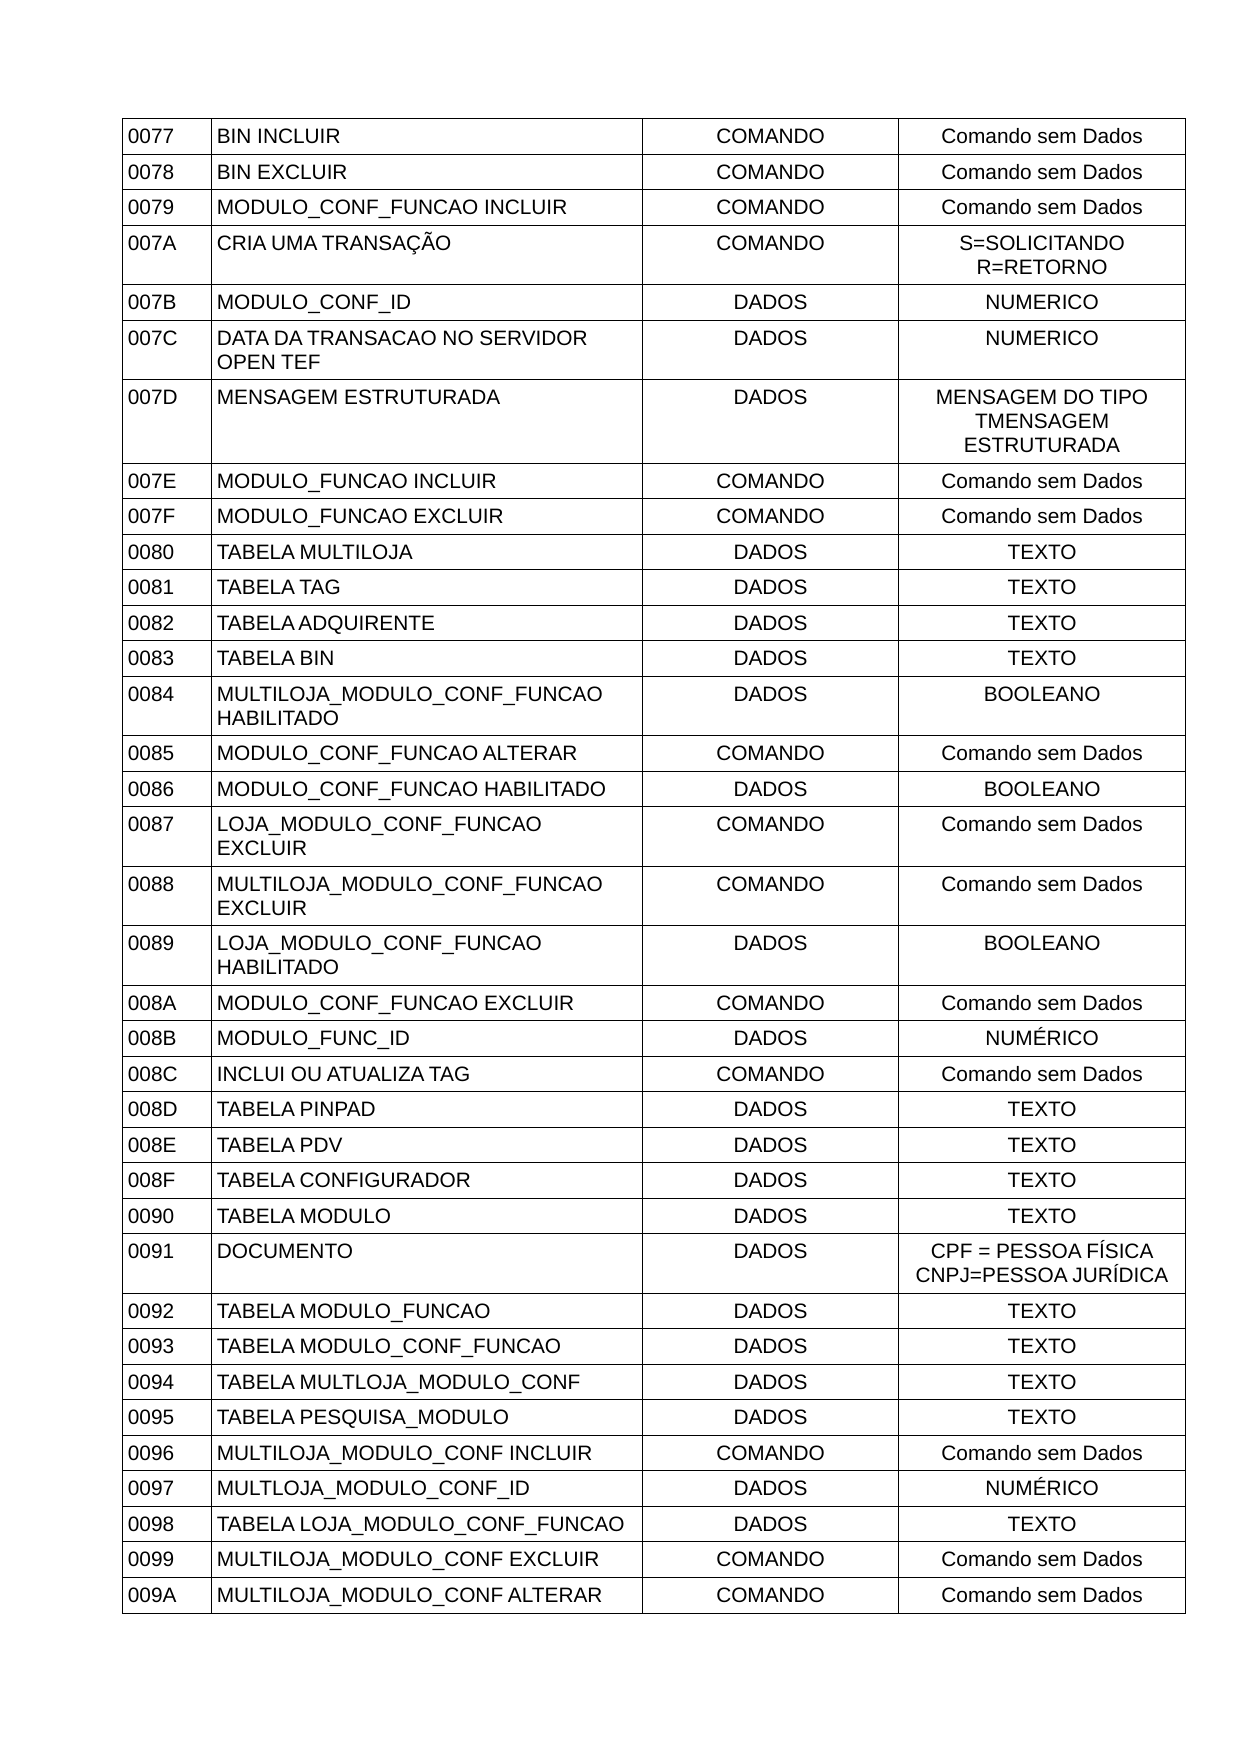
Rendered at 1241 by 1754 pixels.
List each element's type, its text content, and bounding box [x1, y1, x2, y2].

table_cell TABELA LOJA_MODULO_CONF_FUNCAO [212, 1507, 642, 1541]
table_cell COMANDO [643, 499, 898, 534]
table_cell MODULO_CONF_FUNCAO INCLUIR [212, 190, 642, 225]
table_cell 0079 [123, 190, 211, 225]
table_cell 0085 [123, 736, 211, 771]
table_cell TEXTO [899, 1329, 1185, 1364]
table_cell DADOS [643, 1294, 898, 1328]
table_cell COMANDO [643, 1578, 898, 1612]
table_cell TEXTO [899, 570, 1185, 605]
table_cell Comando sem Dados [899, 499, 1185, 534]
table_cell TEXTO [899, 1163, 1185, 1198]
table_cell 0078 [123, 155, 211, 189]
table_cell MODULO_FUNC_ID [212, 1021, 642, 1056]
table_cell Comando sem Dados [899, 1578, 1185, 1612]
table_cell TABELA MODULO_CONF_FUNCAO [212, 1329, 642, 1364]
table_cell 007F [123, 499, 211, 534]
table_cell 008D [123, 1092, 211, 1127]
table_cell MULTLOJA_MODULO_CONF_ID [212, 1471, 642, 1506]
table_cell MODULO_CONF_FUNCAO ALTERAR [212, 736, 642, 771]
table_cell Comando sem Dados [899, 119, 1185, 154]
table_cell Comando sem Dados [899, 807, 1185, 866]
table_cell COMANDO [643, 986, 898, 1020]
table_cell 0092 [123, 1294, 211, 1328]
table_cell S=SOLICITANDO R=RETORNO [899, 226, 1185, 284]
table_cell DADOS [643, 570, 898, 605]
table_cell 0089 [123, 926, 211, 985]
table_cell TABELA ADQUIRENTE [212, 606, 642, 640]
table_cell MODULO_CONF_ID [212, 285, 642, 320]
table_cell COMANDO [643, 119, 898, 154]
table_cell NUMÉRICO [899, 1471, 1185, 1506]
table_cell DADOS [643, 1021, 898, 1056]
table_cell LOJA_MODULO_CONF_FUNCAO HABILITADO [212, 926, 642, 985]
table_cell 0088 [123, 867, 211, 925]
table_cell TEXTO [899, 1507, 1185, 1541]
table_cell 0082 [123, 606, 211, 640]
table_cell TEXTO [899, 535, 1185, 569]
table_cell TEXTO [899, 1199, 1185, 1233]
table_cell 0077 [123, 119, 211, 154]
table_cell DADOS [643, 641, 898, 676]
table_cell Comando sem Dados [899, 1057, 1185, 1091]
table_cell CPF = PESSOA FÍSICA CNPJ=PESSOA JURÍDICA [899, 1234, 1185, 1293]
table_cell 007C [123, 321, 211, 379]
table_cell COMANDO [643, 1542, 898, 1577]
table_cell COMANDO [643, 190, 898, 225]
table_cell 008B [123, 1021, 211, 1056]
table_cell BOOLEANO [899, 677, 1185, 735]
table_cell BIN EXCLUIR [212, 155, 642, 189]
table_cell MENSAGEM ESTRUTURADA [212, 380, 642, 463]
table_cell INCLUI OU ATUALIZA TAG [212, 1057, 642, 1091]
table_cell Comando sem Dados [899, 1436, 1185, 1470]
table_cell TEXTO [899, 1128, 1185, 1162]
table_cell 0096 [123, 1436, 211, 1470]
table_cell 0094 [123, 1365, 211, 1399]
table_cell 0091 [123, 1234, 211, 1293]
table_cell DADOS [643, 321, 898, 379]
table_cell DADOS [643, 1128, 898, 1162]
table_cell 0099 [123, 1542, 211, 1577]
table_cell NUMERICO [899, 321, 1185, 379]
table_cell 007E [123, 464, 211, 498]
table_cell BOOLEANO [899, 926, 1185, 985]
table_cell BOOLEANO [899, 772, 1185, 806]
table_cell 008E [123, 1128, 211, 1162]
table_cell MULTILOJA_MODULO_CONF_FUNCAO EXCLUIR [212, 867, 642, 925]
table_cell DADOS [643, 1471, 898, 1506]
table_cell CRIA UMA TRANSAÇÃO [212, 226, 642, 284]
table_cell Comando sem Dados [899, 736, 1185, 771]
table_cell DADOS [643, 1199, 898, 1233]
table_cell DADOS [643, 606, 898, 640]
table_cell 0097 [123, 1471, 211, 1506]
table_cell 007A [123, 226, 211, 284]
table_cell NUMERICO [899, 285, 1185, 320]
table_cell COMANDO [643, 736, 898, 771]
table_cell MODULO_FUNCAO INCLUIR [212, 464, 642, 498]
table_cell COMANDO [643, 226, 898, 284]
table_cell Comando sem Dados [899, 986, 1185, 1020]
table_cell TEXTO [899, 1092, 1185, 1127]
table_cell Comando sem Dados [899, 190, 1185, 225]
table_cell LOJA_MODULO_CONF_FUNCAO EXCLUIR [212, 807, 642, 866]
table_cell COMANDO [643, 867, 898, 925]
table_cell NUMÉRICO [899, 1021, 1185, 1056]
table_cell MODULO_CONF_FUNCAO HABILITADO [212, 772, 642, 806]
table_cell 007B [123, 285, 211, 320]
table_cell TABELA MODULO_FUNCAO [212, 1294, 642, 1328]
table_cell COMANDO [643, 155, 898, 189]
table_cell 0083 [123, 641, 211, 676]
table_cell DADOS [643, 1163, 898, 1198]
table_cell TEXTO [899, 1294, 1185, 1328]
table_cell TEXTO [899, 606, 1185, 640]
table_cell Comando sem Dados [899, 155, 1185, 189]
table_cell 0084 [123, 677, 211, 735]
table_cell TABELA TAG [212, 570, 642, 605]
table_cell TABELA PINPAD [212, 1092, 642, 1127]
table_cell 007D [123, 380, 211, 463]
table_cell TABELA MULTLOJA_MODULO_CONF [212, 1365, 642, 1399]
table_cell BIN INCLUIR [212, 119, 642, 154]
table_cell MULTILOJA_MODULO_CONF EXCLUIR [212, 1542, 642, 1577]
table_cell TABELA MODULO [212, 1199, 642, 1233]
table_cell DADOS [643, 1092, 898, 1127]
table_cell DOCUMENTO [212, 1234, 642, 1293]
table_cell COMANDO [643, 464, 898, 498]
table_cell 0081 [123, 570, 211, 605]
table_cell DATA DA TRANSACAO NO SERVIDOR OPEN TEF [212, 321, 642, 379]
table_cell MULTILOJA_MODULO_CONF INCLUIR [212, 1436, 642, 1470]
table_cell Comando sem Dados [899, 464, 1185, 498]
table_cell TABELA BIN [212, 641, 642, 676]
table_cell DADOS [643, 926, 898, 985]
table_cell DADOS [643, 1234, 898, 1293]
table_cell TEXTO [899, 1400, 1185, 1435]
table_cell TEXTO [899, 641, 1185, 676]
table_cell DADOS [643, 1365, 898, 1399]
table_cell MODULO_CONF_FUNCAO EXCLUIR [212, 986, 642, 1020]
table_cell MENSAGEM DO TIPO TMENSAGEM ESTRUTURADA [899, 380, 1185, 463]
table_cell 0093 [123, 1329, 211, 1364]
table_cell Comando sem Dados [899, 867, 1185, 925]
table_cell 0095 [123, 1400, 211, 1435]
table_cell 0090 [123, 1199, 211, 1233]
table_cell DADOS [643, 1400, 898, 1435]
table_cell TABELA PESQUISA_MODULO [212, 1400, 642, 1435]
table_cell MULTILOJA_MODULO_CONF ALTERAR [212, 1578, 642, 1612]
table_cell COMANDO [643, 807, 898, 866]
table_cell DADOS [643, 1329, 898, 1364]
table_cell DADOS [643, 535, 898, 569]
table_cell MULTILOJA_MODULO_CONF_FUNCAO HABILITADO [212, 677, 642, 735]
table_cell 008A [123, 986, 211, 1020]
table_cell 0098 [123, 1507, 211, 1541]
table_cell DADOS [643, 380, 898, 463]
table_cell TEXTO [899, 1365, 1185, 1399]
table_cell Comando sem Dados [899, 1542, 1185, 1577]
table_cell 008C [123, 1057, 211, 1091]
table_cell TABELA PDV [212, 1128, 642, 1162]
table_cell DADOS [643, 677, 898, 735]
table_cell DADOS [643, 772, 898, 806]
table_cell 008F [123, 1163, 211, 1198]
table_cell COMANDO [643, 1436, 898, 1470]
table_cell MODULO_FUNCAO EXCLUIR [212, 499, 642, 534]
table_cell DADOS [643, 285, 898, 320]
table_cell DADOS [643, 1507, 898, 1541]
table_cell 0086 [123, 772, 211, 806]
table_cell 0087 [123, 807, 211, 866]
table_cell 009A [123, 1578, 211, 1612]
table_cell 0080 [123, 535, 211, 569]
table_cell COMANDO [643, 1057, 898, 1091]
table_cell TABELA MULTILOJA [212, 535, 642, 569]
table_cell TABELA CONFIGURADOR [212, 1163, 642, 1198]
